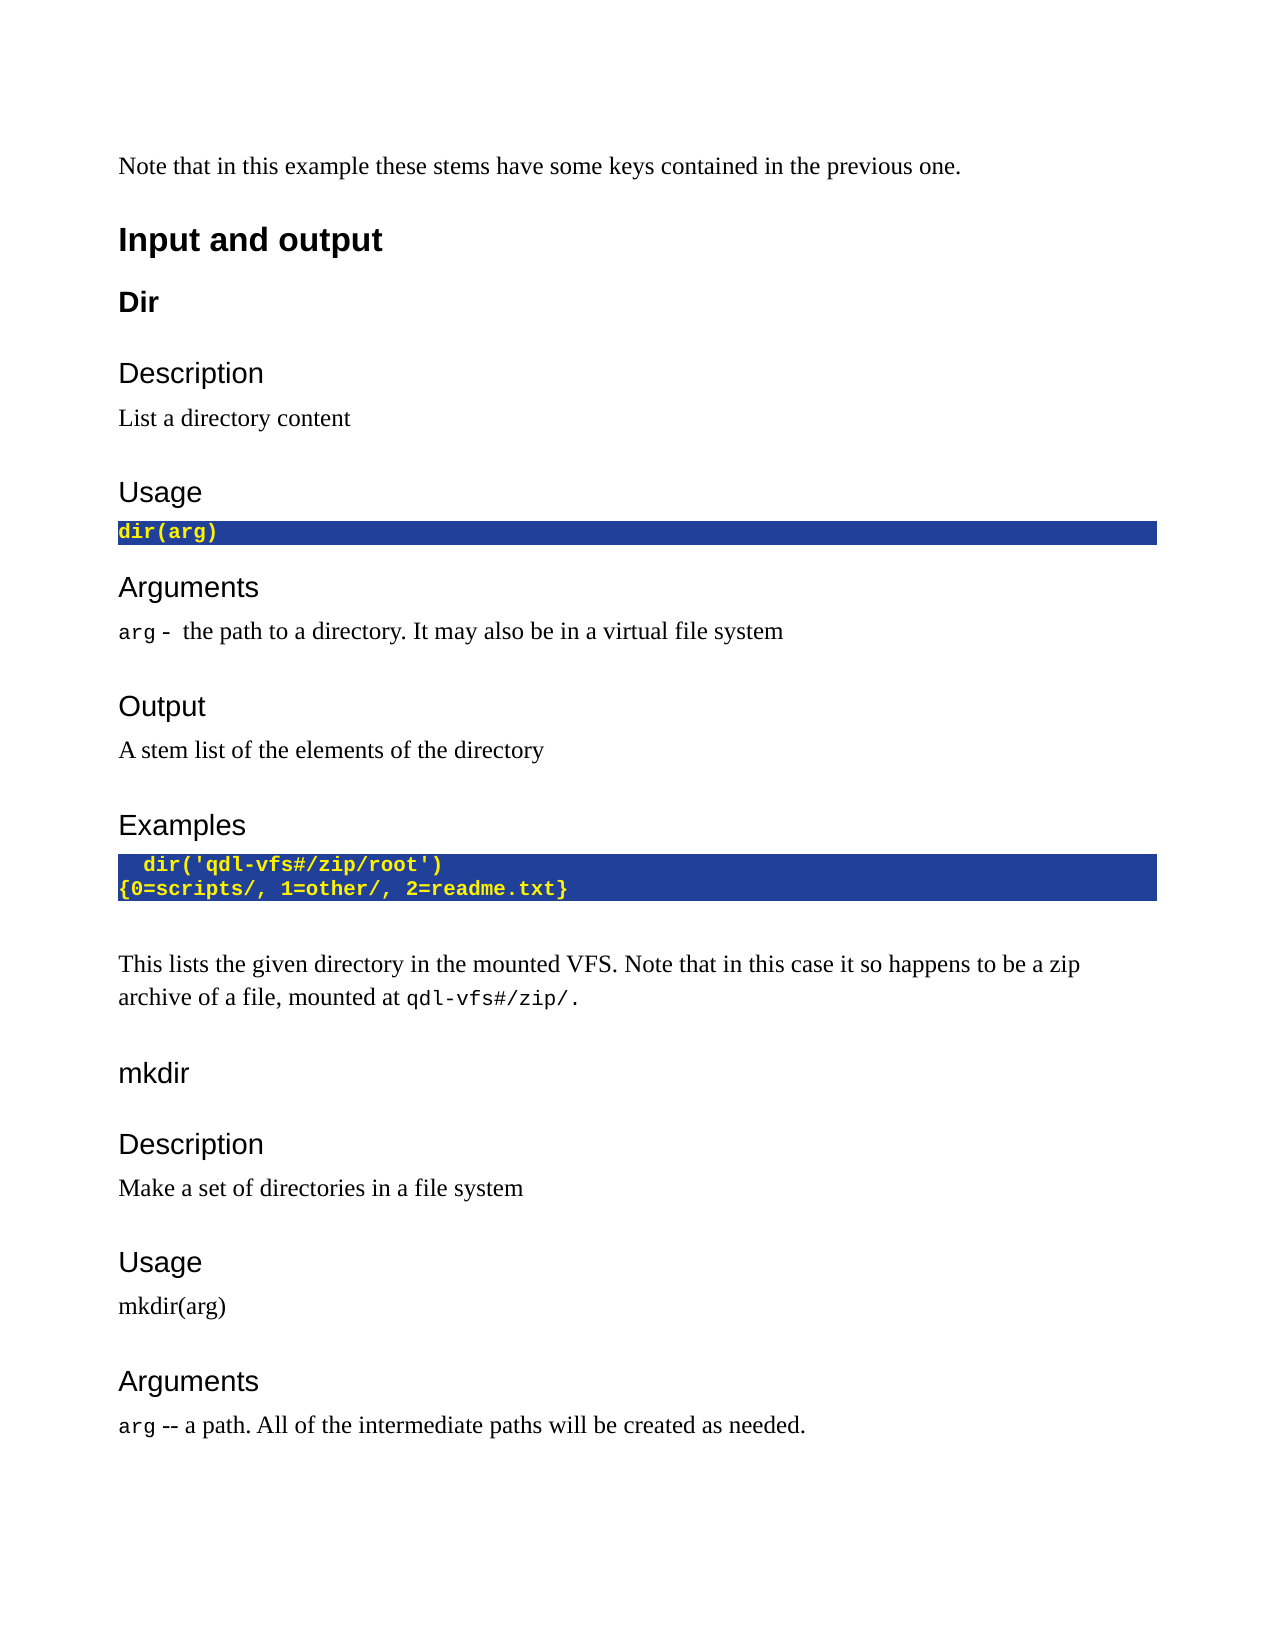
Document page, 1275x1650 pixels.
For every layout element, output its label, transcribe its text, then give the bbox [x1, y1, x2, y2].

text dir('qdl-vfs#/zip/root') [118, 854, 1157, 878]
subtitle Input and output [118, 219, 1157, 258]
subtitle Description [118, 357, 1157, 390]
subtitle Arguments [118, 1364, 1157, 1397]
subtitle Dir [118, 285, 1157, 319]
text This lists the given directory in the mounted VFS. Note that in this case it so happens to be a zip archive of a file, mounted at qdl-vfs#/zip/. [118, 949, 1157, 1012]
text List a directory content [118, 403, 1157, 431]
subtitle Usage [118, 475, 1157, 509]
subtitle Output [118, 689, 1157, 723]
text Note that in this example these stems have some keys contained in the previous one. [118, 118, 1157, 180]
subtitle Examples [118, 808, 1157, 842]
subtitle Usage [118, 1245, 1157, 1279]
text Make a set of directories in a file system [118, 1173, 1157, 1201]
subtitle Description [118, 1127, 1157, 1160]
text mkdir(arg) [118, 1291, 1157, 1320]
text dir(arg) [118, 521, 1157, 545]
text {0=scripts/, 1=other/, 2=readme.txt} [118, 878, 1157, 901]
text A stem list of the elements of the directory [118, 736, 1157, 764]
subtitle mkdir [118, 1056, 1157, 1089]
subtitle Arguments [118, 570, 1157, 603]
text arg - the path to a directory. It may also be in a virtual file system [118, 616, 1157, 646]
text arg -- a path. All of the intermediate paths will be created as needed. [118, 1410, 1157, 1439]
